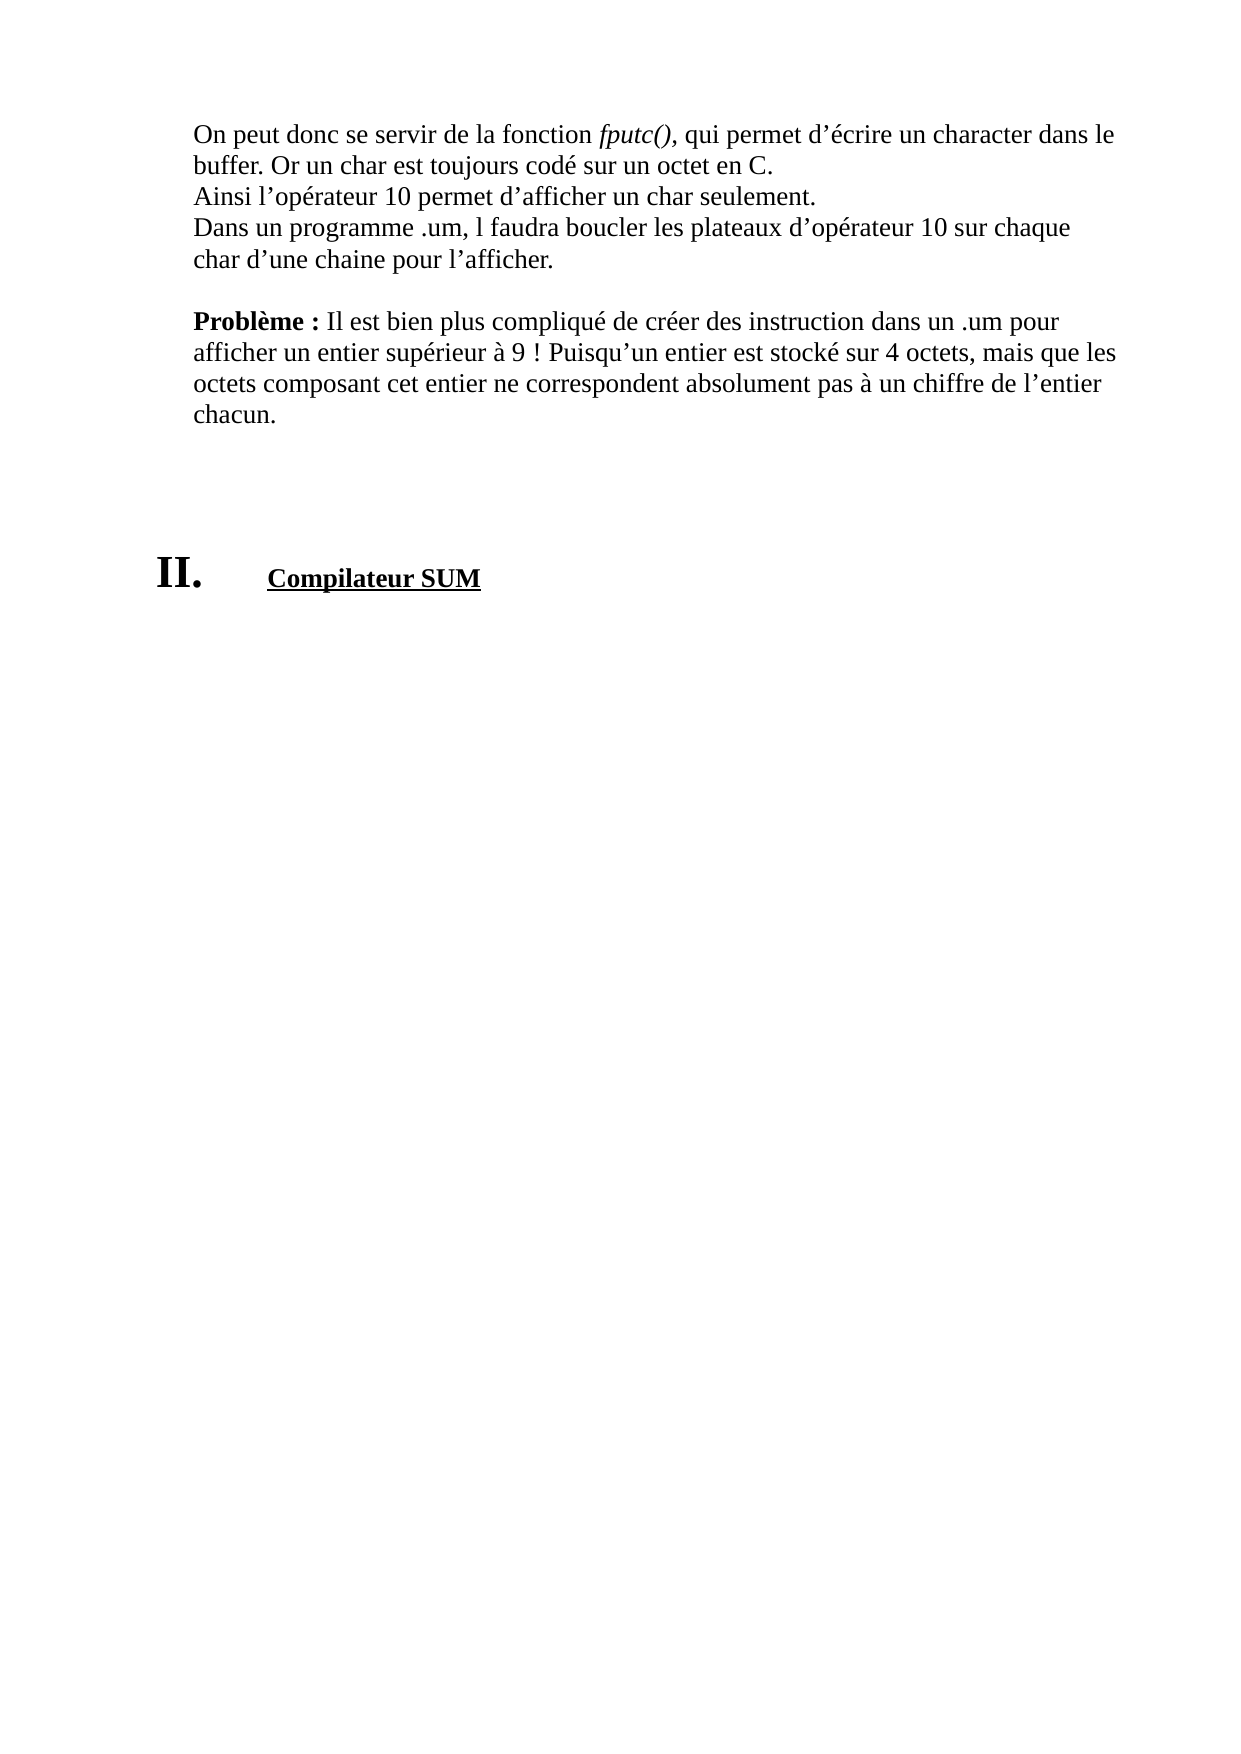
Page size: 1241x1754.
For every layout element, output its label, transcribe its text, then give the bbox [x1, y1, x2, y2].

list On peut donc se servir de la fonction fputc(), qui permet d’écrire un character dans le buffer. Or un char est toujours codé sur un octet en C. [156, 118, 1122, 180]
list Ainsi l’opérateur 10 permet d’afficher un char seulement. [156, 180, 1122, 212]
list Problème : Il est bien plus compliqué de créer des instruction dans un .um pour afficher un entier supérieur à 9 ! Puisqu’un entier est stocké sur 4 octets, mais que les octets composant cet entier ne correspondent absolument pas à un chiffre de l’entier chacun. [156, 305, 1122, 429]
list Dans un programme .um, l faudra boucler les plateaux d’opérateur 10 sur chaque char d’une chaine pour l’afficher. [156, 212, 1122, 274]
list Compilateur SUM [156, 544, 1122, 597]
